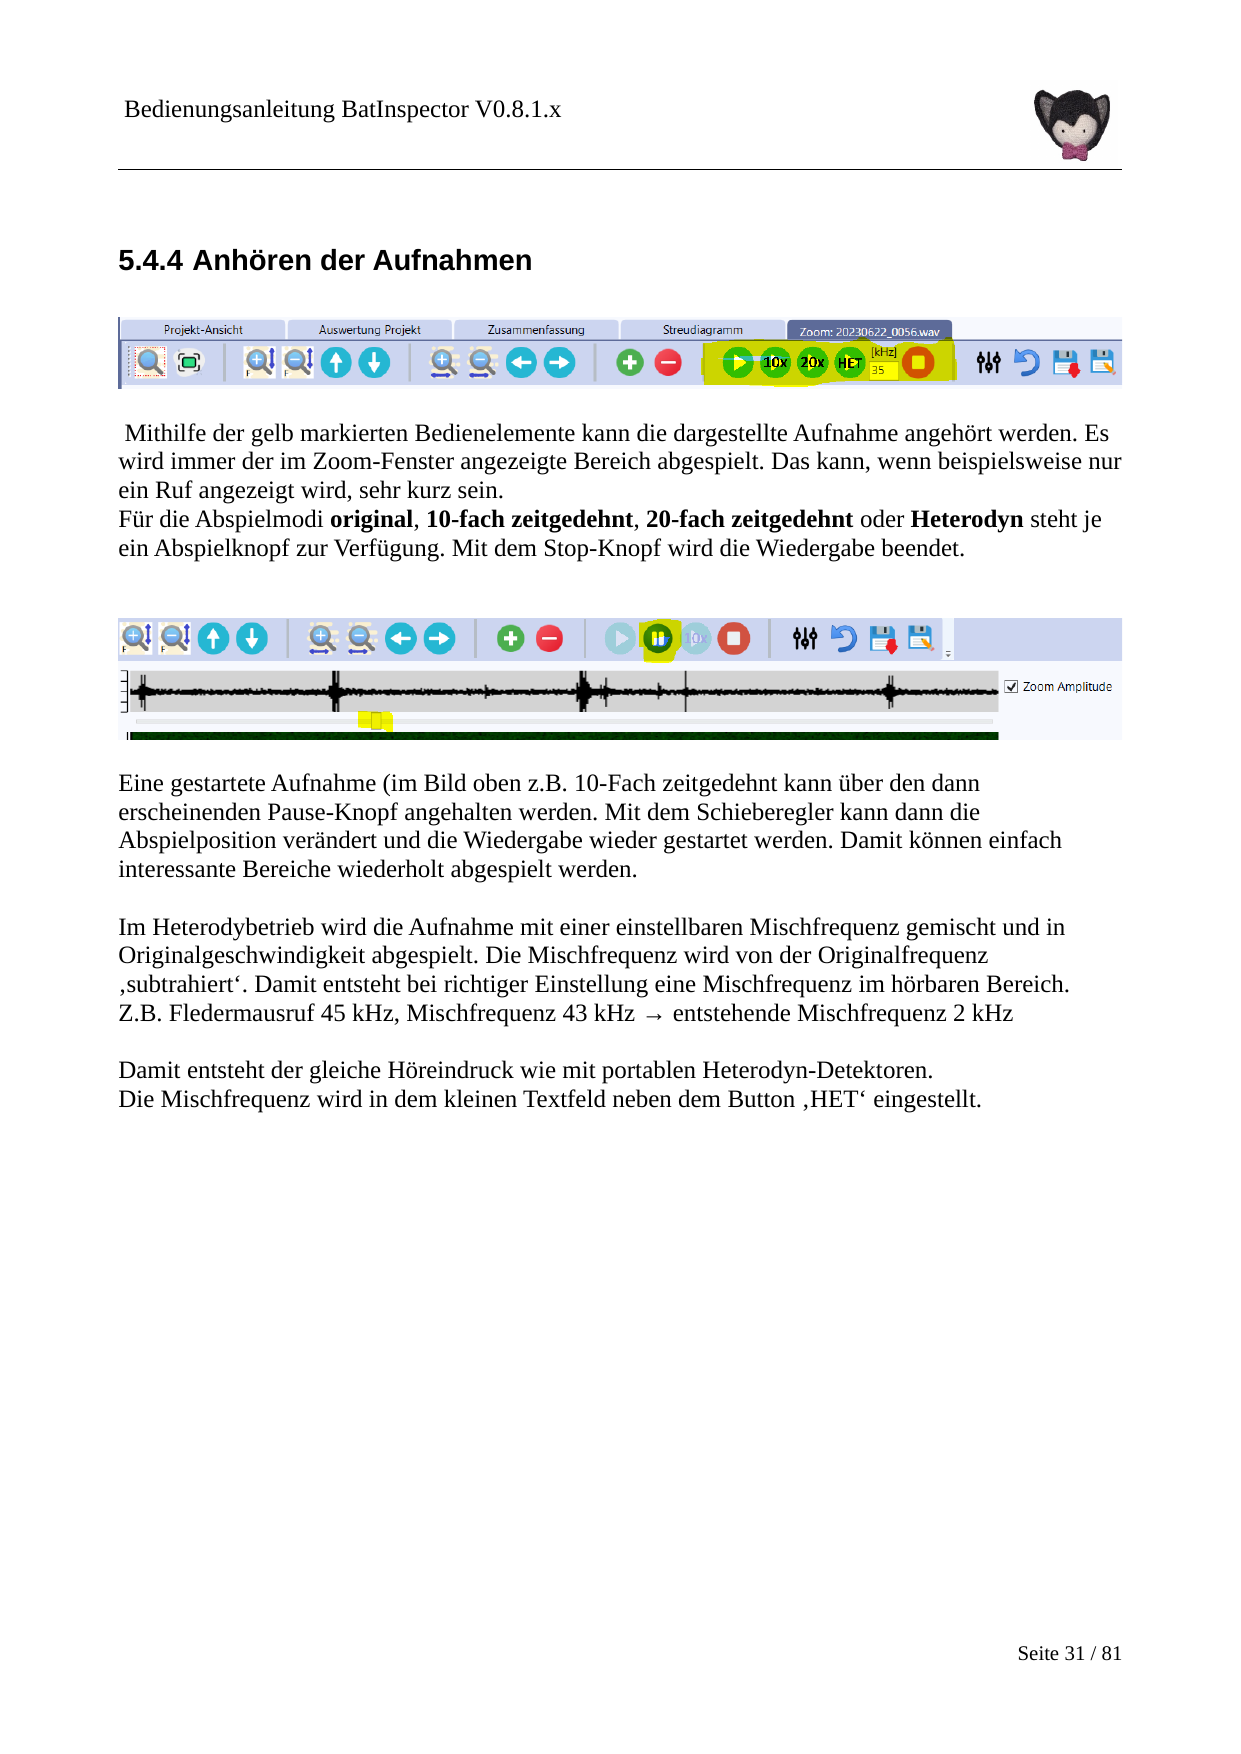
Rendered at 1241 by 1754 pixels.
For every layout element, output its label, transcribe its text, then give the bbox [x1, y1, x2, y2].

text Die Mischfrequenz wird in dem kleinen Textfeld neben dem Button ‚HET‘ eingestellt. [118, 1084, 1122, 1113]
picture [118, 618, 1123, 740]
picture [118, 317, 1123, 389]
text Mithilfe der gelb markierten Bedienelemente kann die dargestellte Aufnahme angehört werden. Es wird immer der im Zoom-Fenster angezeigte Bereich abgespielt. Das kann, wenn beispielsweise nur ein Ruf angezeigt wird, sehr kurz sein. [118, 418, 1122, 504]
picture [1030, 80, 1119, 169]
text Damit entsteht der gleiche Höreindruck wie mit portablen Heterodyn-Detektoren. [118, 1056, 1122, 1084]
text Eine gestartete Aufnahme (im Bild oben z.B. 10-Fach zeitgedehnt kann über den dann erscheinenden Pause-Knopf angehalten werden. Mit dem Schieberegler kann dann die Abspielposition verändert und die Wiedergabe wieder gestartet werden. Damit können einfach interessante Bereiche wiederholt abgespielt werden. [118, 768, 1122, 883]
text Z.B. Fledermausruf 45 kHz, Mischfrequenz 43 kHz → entstehende Mischfrequenz 2 kHz [118, 998, 1122, 1027]
subtitle Anhören der Aufnahmen [118, 243, 1122, 276]
text Im Heterodybetrieb wird die Aufnahme mit einer einstellbaren Mischfrequenz gemischt und in Originalgeschwindigkeit abgespielt. Die Mischfrequenz wird von der Originalfrequenz ‚subtrahiert‘. Damit entsteht bei richtiger Einstellung eine Mischfrequenz im hörbaren Bereich. [118, 912, 1122, 998]
text Für die Abspielmodi original, 10-fach zeitgedehnt, 20-fach zeitgedehnt oder Heterodyn steht je ein Abspielknopf zur Verfügung. Mit dem Stop-Knopf wird die Wiedergabe beendet. [118, 504, 1122, 561]
